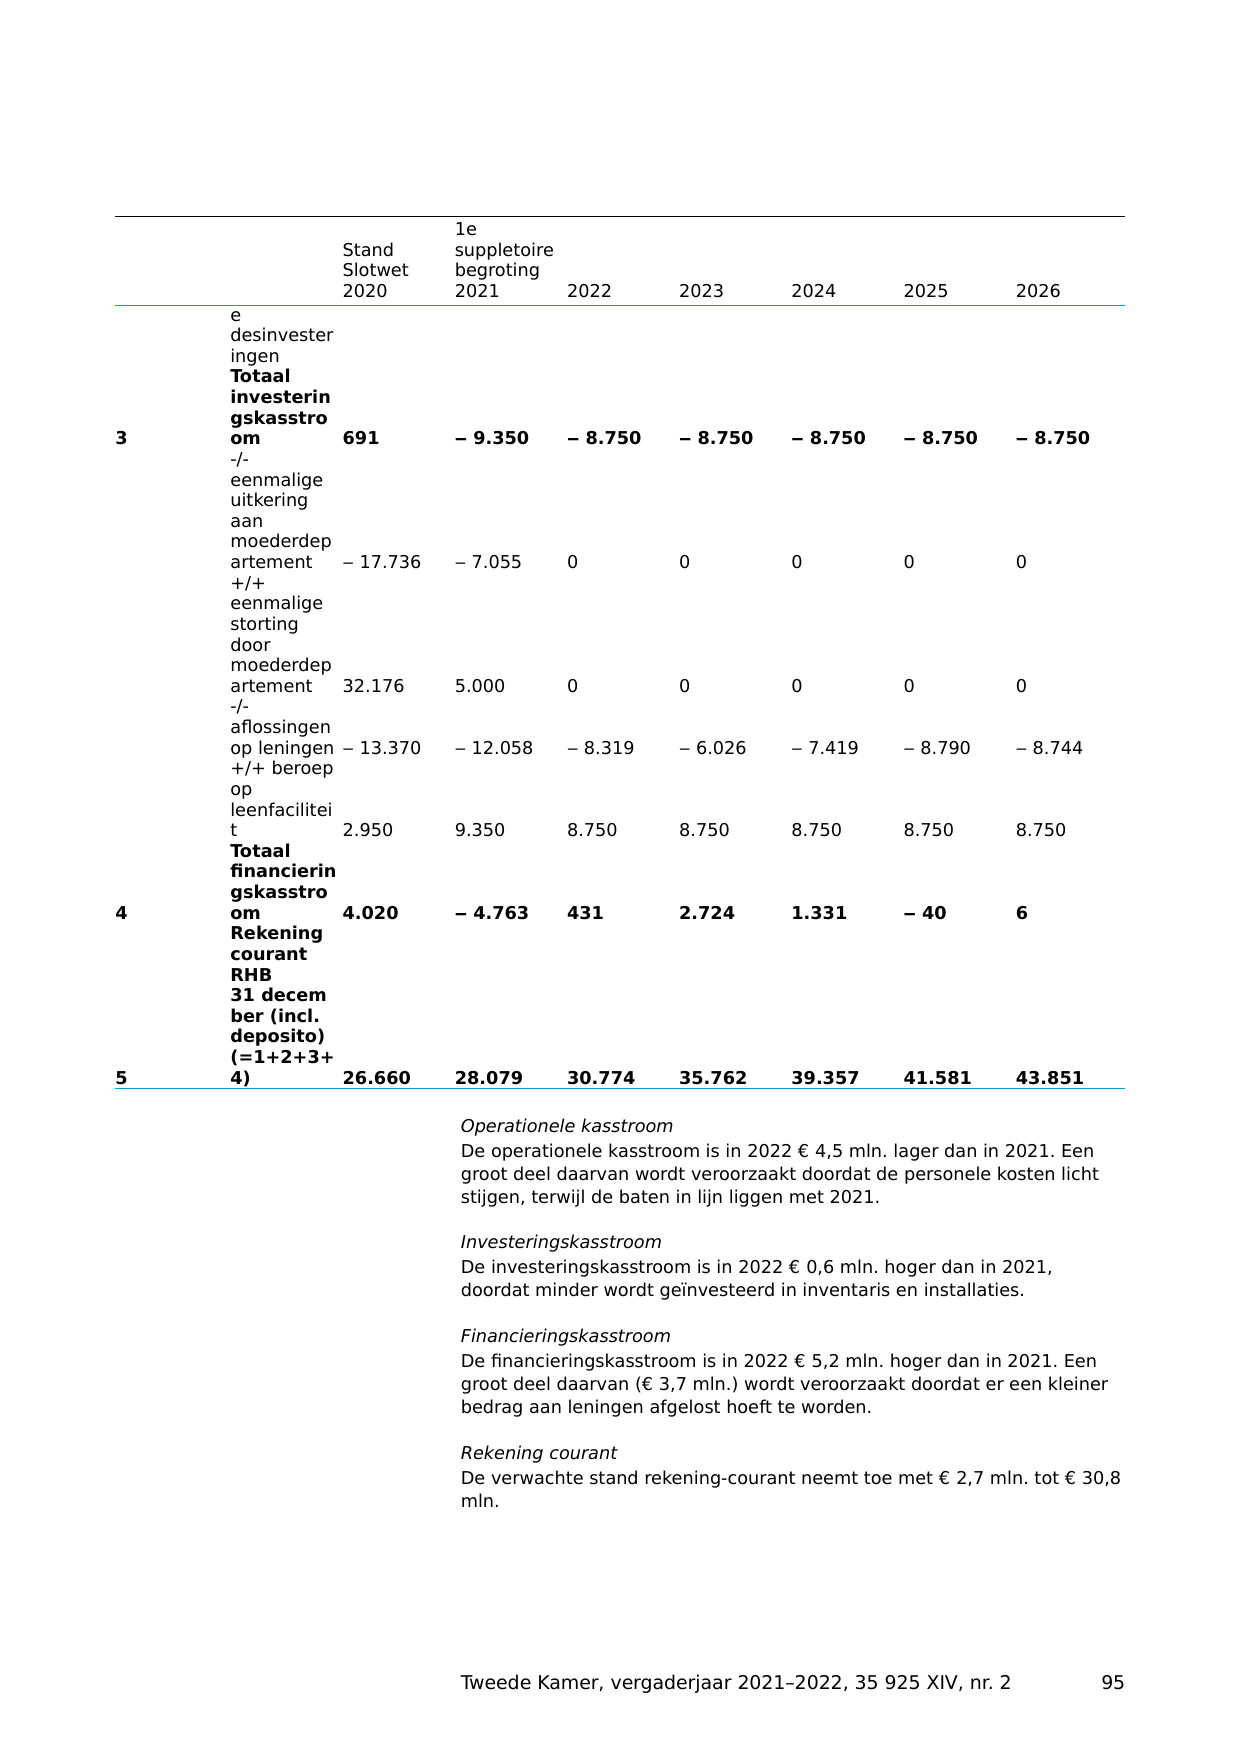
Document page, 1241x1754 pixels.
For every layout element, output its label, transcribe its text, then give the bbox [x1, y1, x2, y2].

table_cell [115, 696, 227, 758]
table_cell 0 [1013, 449, 1125, 573]
table_cell 0 [900, 573, 1013, 696]
text Financieringskasstroom [461, 1324, 1125, 1347]
table_cell [452, 306, 564, 366]
table_cell 1e suppletoire begroting 2021 [452, 217, 564, 304]
table_cell 0 [788, 573, 900, 696]
table_cell ‒ 17.736 [340, 449, 452, 573]
table_cell -/- eenmalige uitkering aan moederdepartement [227, 449, 339, 573]
table_cell [676, 306, 788, 366]
table_cell ‒ 8.750 [1013, 366, 1125, 449]
table_cell 4 [115, 841, 227, 923]
table_cell 8.750 [564, 758, 676, 841]
table_cell 8.750 [676, 758, 788, 841]
table_cell 2023 [676, 217, 788, 304]
table_cell 2.950 [340, 758, 452, 841]
table_cell [115, 573, 227, 696]
table_cell [788, 306, 900, 366]
table_cell ‒ 12.058 [452, 696, 564, 758]
table_cell ‒ 4.763 [452, 841, 564, 923]
table_cell ‒ 13.370 [340, 696, 452, 758]
table_cell 8.750 [788, 758, 900, 841]
table_cell 2.724 [676, 841, 788, 923]
table_cell ‒ 7.055 [452, 449, 564, 573]
table_cell ‒ 9.350 [452, 366, 564, 449]
table_cell Totaal investeringskasstroom [227, 366, 339, 449]
table_cell 0 [900, 449, 1013, 573]
table_cell ‒ 8.790 [900, 696, 1013, 758]
table_cell e desinvesteringen [227, 306, 339, 366]
table_cell 30.774 [564, 923, 676, 1088]
table_cell 5.000 [452, 573, 564, 696]
table_cell 2022 [564, 217, 676, 304]
table_cell [115, 758, 227, 841]
table_cell ‒ 40 [900, 841, 1013, 923]
table_cell 3 [115, 366, 227, 449]
table_cell 28.079 [452, 923, 564, 1088]
table_cell 35.762 [676, 923, 788, 1088]
table_cell 41.581 [900, 923, 1013, 1088]
table_cell [1013, 306, 1125, 366]
table_cell ‒ 8.750 [788, 366, 900, 449]
text De operationele kasstroom is in 2022 € 4,5 mln. lager dan in 2021. Een groot deel daarvan wordt veroorzaakt doordat de personele kosten licht stijgen, terwijl de baten in lijn liggen met 2021. [461, 1139, 1125, 1208]
table_cell [115, 217, 227, 304]
table_cell [227, 217, 339, 304]
table_cell 26.660 [340, 923, 452, 1088]
table_cell 8.750 [900, 758, 1013, 841]
table_cell ‒ 6.026 [676, 696, 788, 758]
table_cell 691 [340, 366, 452, 449]
table_cell +/+ beroep op leenfaciliteit [227, 758, 339, 841]
table_header Kasstroomoverzicht over het jaar 2022 (bedragen x € 1.000) [115, 191, 1125, 216]
table_cell +/+ eenmalige storting door moederdepartement [227, 573, 339, 696]
table_cell ‒ 8.750 [900, 366, 1013, 449]
table_cell [340, 306, 452, 366]
table_cell ‒ 7.419 [788, 696, 900, 758]
table_cell 0 [1013, 573, 1125, 696]
text De verwachte stand rekening-courant neemt toe met € 2,7 mln. tot € 30,8 mln. [461, 1466, 1125, 1512]
text De financieringskasstroom is in 2022 € 5,2 mln. hoger dan in 2021. Een groot deel daarvan (€ 3,7 mln.) wordt veroorzaakt doordat er een kleiner bedrag aan leningen afgelost hoeft te worden. [461, 1349, 1125, 1418]
table_cell 2025 [900, 217, 1013, 304]
table_cell 39.357 [788, 923, 900, 1088]
table_cell 0 [564, 573, 676, 696]
table_cell [900, 306, 1013, 366]
table_cell 9.350 [452, 758, 564, 841]
text De investeringskasstroom is in 2022 € 0,6 mln. hoger dan in 2021, doordat minder wordt geïnvesteerd in inventaris en installaties. [461, 1256, 1125, 1301]
table_cell [564, 306, 676, 366]
table_cell Stand Slotwet 2020 [340, 217, 452, 304]
table_cell 2026 [1013, 217, 1125, 304]
text Rekening courant [461, 1441, 1125, 1464]
table_cell 4.020 [340, 841, 452, 923]
text Investeringskasstroom [461, 1231, 1125, 1253]
text Operationele kasstroom [461, 1114, 1125, 1137]
table_cell 43.851 [1013, 923, 1125, 1088]
table_cell 2024 [788, 217, 900, 304]
table_cell 0 [788, 449, 900, 573]
table_cell 431 [564, 841, 676, 923]
table_cell 32.176 [340, 573, 452, 696]
table_cell -/- aflossingen op leningen [227, 696, 339, 758]
table_cell 0 [564, 449, 676, 573]
table_cell Totaal financieringskasstroom [227, 841, 339, 923]
table_cell [115, 306, 227, 366]
table_cell ‒ 8.750 [564, 366, 676, 449]
table_cell ‒ 8.750 [676, 366, 788, 449]
table_cell 5 [115, 923, 227, 1088]
table_cell 1.331 [788, 841, 900, 923]
table_cell 0 [676, 449, 788, 573]
table_cell [115, 449, 227, 573]
table_cell 0 [676, 573, 788, 696]
table_cell Rekening courant RHB 31 december (incl. deposito) (=1+2+3+4) [227, 923, 339, 1088]
table_cell 8.750 [1013, 758, 1125, 841]
table_cell ‒ 8.319 [564, 696, 676, 758]
table_cell ‒ 8.744 [1013, 696, 1125, 758]
table_cell 6 [1013, 841, 1125, 923]
